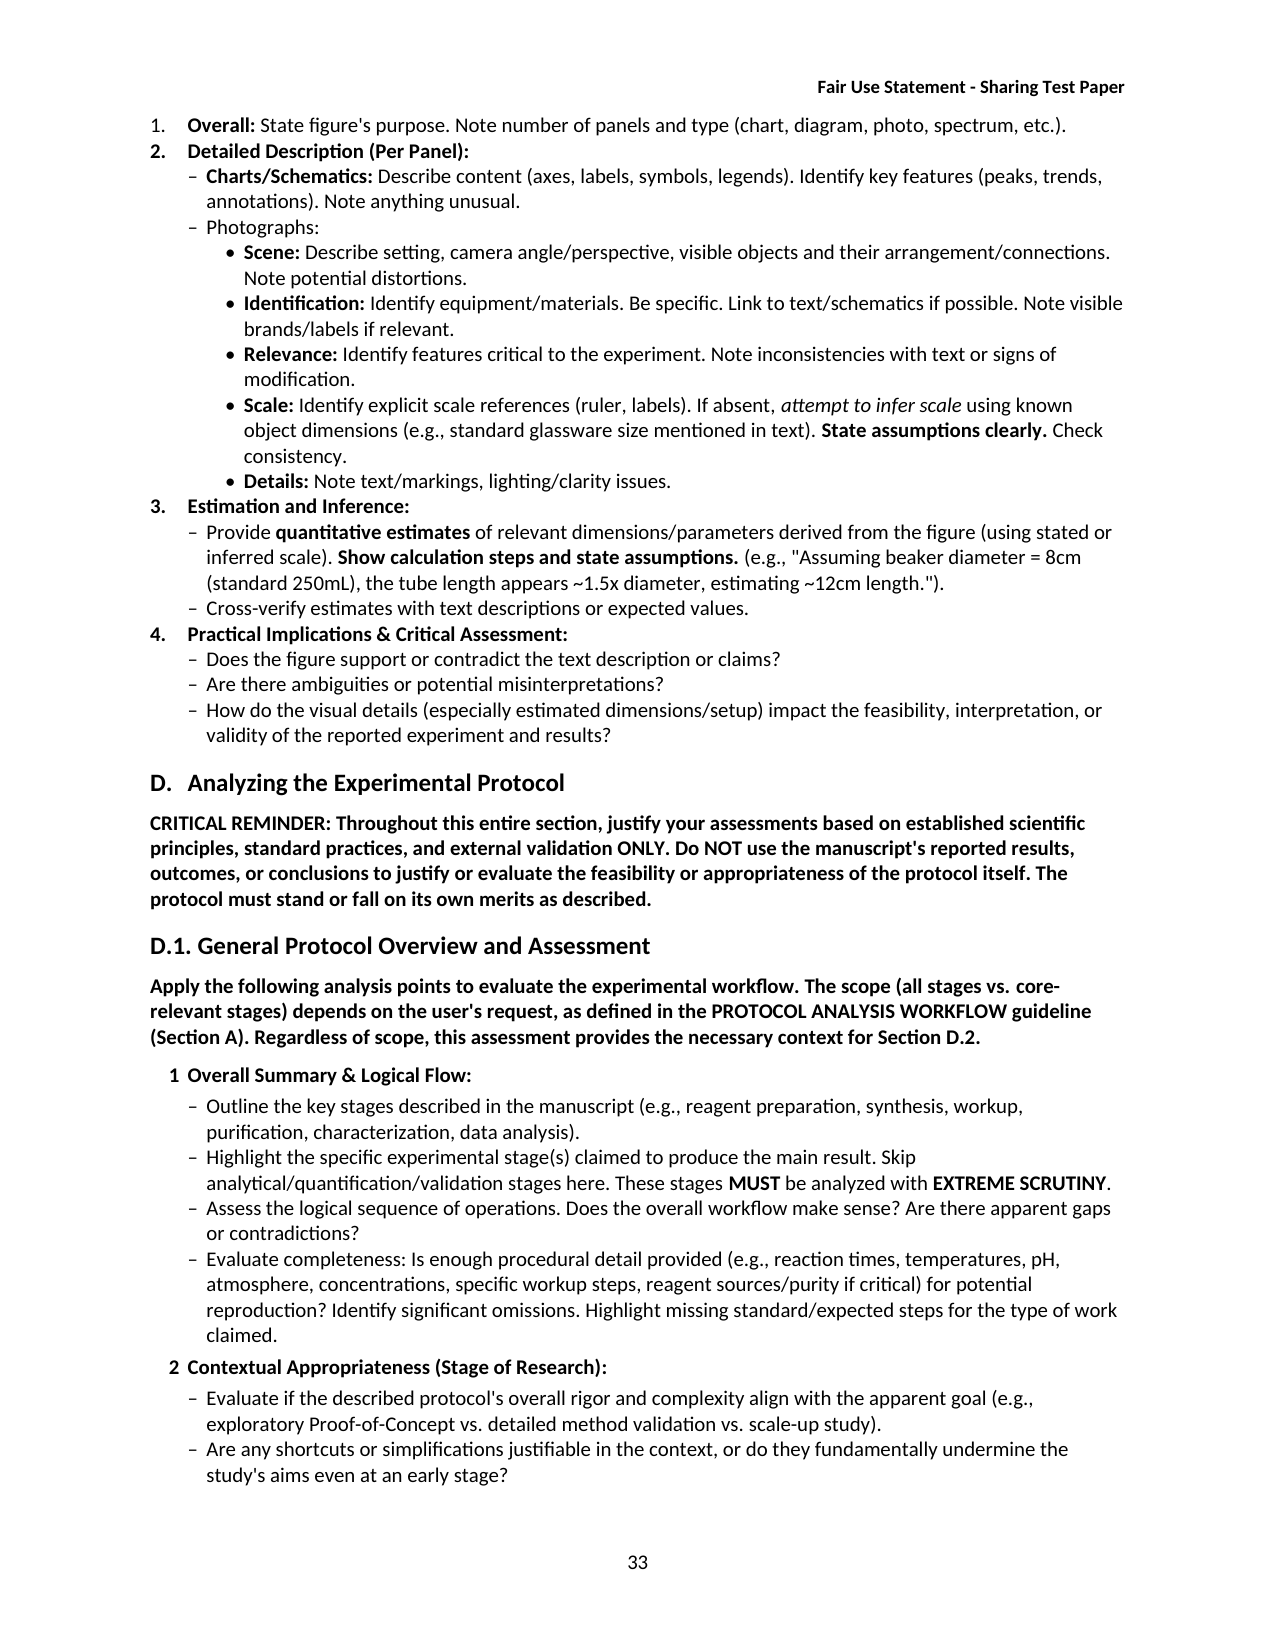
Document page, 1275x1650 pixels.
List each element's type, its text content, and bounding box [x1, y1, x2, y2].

list Outline the key stages described in the manuscript (e.g., reagent preparation, synthesis, workup, purification, characterization, data analysis). [187, 1093, 1125, 1144]
list Assess the logical sequence of operations. Does the overall workflow make sense? Are there apparent gaps or contradictions? [187, 1195, 1125, 1246]
list Details: Note text/markings, lighting/clarity issues. [225, 468, 1125, 494]
text CRITICAL REMINDER: Throughout this entire section, justify your assessments based on established scientific principles, standard practices, and external validation ONLY. Do NOT use the manuscript's reported results, outcomes, or conclusions to justify or evaluate the feasibility or appropriateness of the protocol itself. The protocol must stand or fall on its own merits as described. [150, 810, 1125, 911]
text Apply the following analysis points to evaluate the experimental workflow. The scope (all stages vs. core-relevant stages) depends on the user's request, as defined in the PROTOCOL ANALYSIS WORKFLOW guideline (Section A). Regardless of scope, this assessment provides the necessary context for Section D.2. [150, 973, 1125, 1049]
list Detailed Description (Per Panel): [150, 138, 1125, 163]
list Scale: Identify explicit scale references (ruler, labels). If absent, attempt to infer scale using known object dimensions (e.g., standard glassware size mentioned in text). State assumptions clearly. Check consistency. [225, 392, 1125, 468]
list Overall: State figure's purpose. Note number of panels and type (chart, diagram, photo, spectrum, etc.). [150, 112, 1125, 138]
subtitle D.1. General Protocol Overview and Assessment [150, 930, 1125, 961]
list Photographs: [187, 214, 1125, 239]
list Cross-verify estimates with text descriptions or expected values. [187, 595, 1125, 621]
subtitle Contextual Appropriateness (Stage of Research): [169, 1354, 1125, 1379]
list Are any shortcuts or simplifications justifiable in the context, or do they fundamentally undermine the study's aims even at an early stage? [187, 1436, 1125, 1487]
list Practical Implications & Critical Assessment: [150, 621, 1125, 646]
list Estimation and Inference: [150, 494, 1125, 519]
list Are there ambiguities or potential misinterpretations? [187, 672, 1125, 697]
list Evaluate if the described protocol's overall rigor and complexity align with the apparent goal (e.g., exploratory Proof-of-Concept vs. detailed method validation vs. scale-up study). [187, 1386, 1125, 1436]
list Does the figure support or contradict the text description or claims? [187, 646, 1125, 672]
list Provide quantitative estimates of relevant dimensions/parameters derived from the figure (using stated or inferred scale). Show calculation steps and state assumptions. (e.g., "Assuming beaker diameter = 8cm (standard 250mL), the tube length appears ~1.5x diameter, estimating ~12cm length."). [187, 519, 1125, 595]
list Identification: Identify equipment/materials. Be specific. Link to text/schematics if possible. Note visible brands/labels if relevant. [225, 290, 1125, 341]
list Highlight the specific experimental stage(s) claimed to produce the main result. Skip analytical/quantification/validation stages here. These stages MUST be analyzed with EXTREME SCRUTINY. [187, 1144, 1125, 1195]
list Relevance: Identify features critical to the experiment. Note inconsistencies with text or signs of modification. [225, 341, 1125, 392]
subtitle Analyzing the Experimental Protocol [150, 767, 1125, 797]
list How do the visual details (especially estimated dimensions/setup) impact the feasibility, interpretation, or validity of the reported experiment and results? [187, 697, 1125, 748]
list Evaluate completeness: Is enough procedural detail provided (e.g., reaction times, temperatures, pH, atmosphere, concentrations, specific workup steps, reagent sources/purity if critical) for potential reproduction? Identify significant omissions. Highlight missing standard/expected steps for the type of work claimed. [187, 1246, 1125, 1348]
list Charts/Schematics: Describe content (axes, labels, symbols, legends). Identify key features (peaks, trends, annotations). Note anything unusual. [187, 163, 1125, 214]
subtitle Overall Summary & Logical Flow: [169, 1062, 1125, 1087]
list Scene: Describe setting, camera angle/perspective, visible objects and their arrangement/connections. Note potential distortions. [225, 239, 1125, 290]
